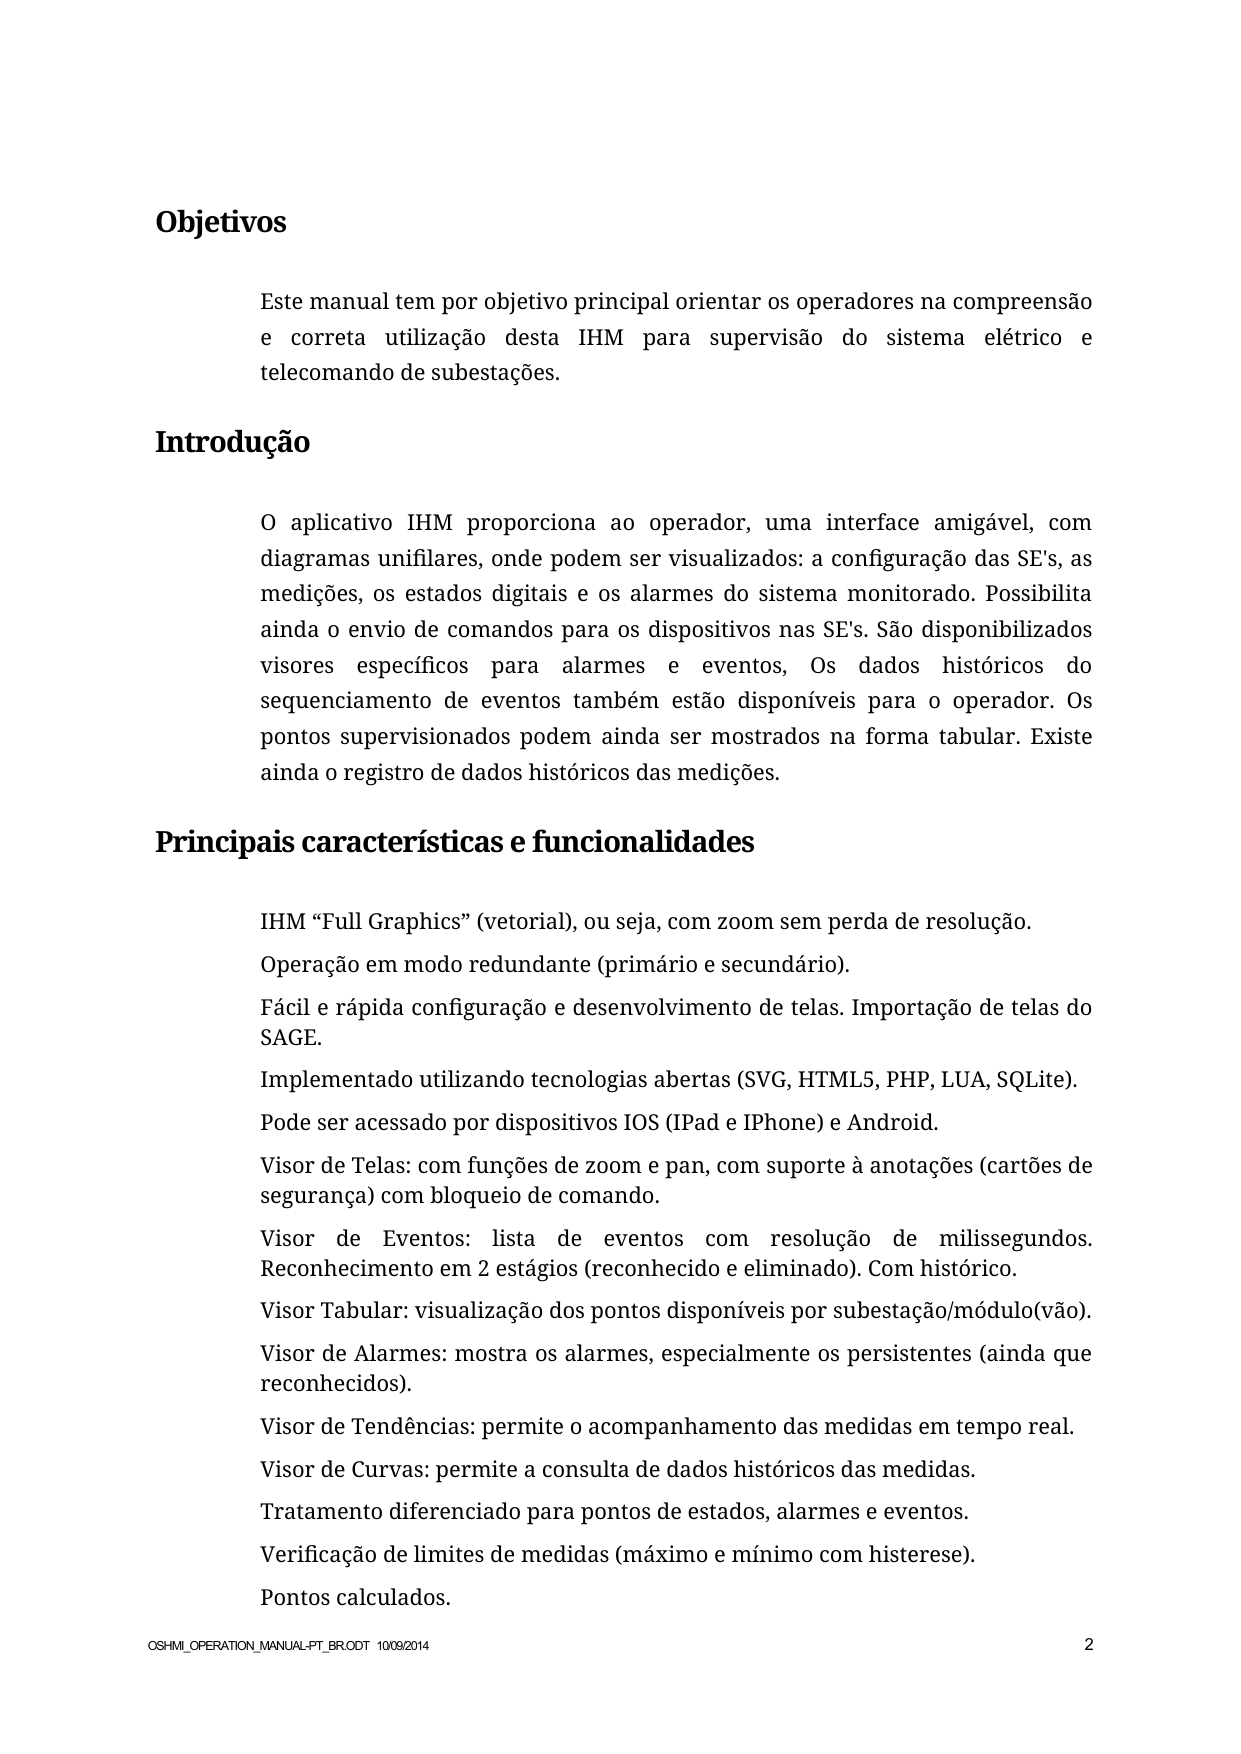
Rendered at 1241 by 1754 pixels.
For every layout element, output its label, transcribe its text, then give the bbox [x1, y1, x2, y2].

text Visor Tabular: visualização dos pontos disponíveis por subestação/módulo(vão). [260, 1295, 1093, 1325]
text Visor de Eventos: lista de eventos com resolução de milissegundos. Reconhecimento em 2 estágios (reconhecido e eliminado). Com histórico. [260, 1223, 1093, 1282]
text O aplicativo IHM proporciona ao operador, uma interface amigável, com diagramas unifilares, onde podem ser visualizados: a configuração das SE's, as medições, os estados digitais e os alarmes do sistema monitorado. Possibilita ainda o envio de comandos para os dispositivos nas SE's. São disponibilizados visores específicos para alarmes e eventos, Os dados históricos do sequenciamento de eventos também estão disponíveis para o operador. Os pontos supervisionados podem ainda ser mostrados na forma tabular. Existe ainda o registro de dados históricos das medições. [260, 507, 1093, 787]
text Visor de Curvas: permite a consulta de dados históricos das medidas. [260, 1453, 1093, 1483]
text Fácil e rápida configuração e desenvolvimento de telas. Importação de telas do SAGE. [260, 992, 1093, 1051]
text Implementado utilizando tecnologias abertas (SVG, HTML5, PHP, LUA, SQLite). [260, 1064, 1093, 1094]
text Visor de Telas: com funções de zoom e pan, com suporte à anotações (cartões de segurança) com bloqueio de comando. [260, 1150, 1093, 1210]
text IHM “Full Graphics” (vetorial), ou seja, com zoom sem perda de resolução. [260, 906, 1093, 936]
text Visor de Alarmes: mostra os alarmes, especialmente os persistentes (ainda que reconhecidos). [260, 1338, 1093, 1398]
text Pontos calculados. [260, 1582, 1093, 1612]
text Tratamento diferenciado para pontos de estados, alarmes e eventos. [260, 1496, 1093, 1526]
text Este manual tem por objetivo principal orientar os operadores na compreensão e correta utilização desta IHM para supervisão do sistema elétrico e telecomando de subestações. [260, 286, 1093, 387]
text Pode ser acessado por dispositivos IOS (IPad e IPhone) e Android. [260, 1107, 1093, 1137]
text Verificação de limites de medidas (máximo e mínimo com histerese). [260, 1539, 1093, 1569]
subtitle Introdução [149, 416, 1093, 481]
text Visor de Tendências: permite o acompanhamento das medidas em tempo real. [260, 1411, 1093, 1441]
text Operação em modo redundante (primário e secundário). [260, 949, 1093, 979]
subtitle Objetivos [149, 195, 1093, 260]
subtitle Principais características e funcionalidades [149, 815, 1093, 880]
